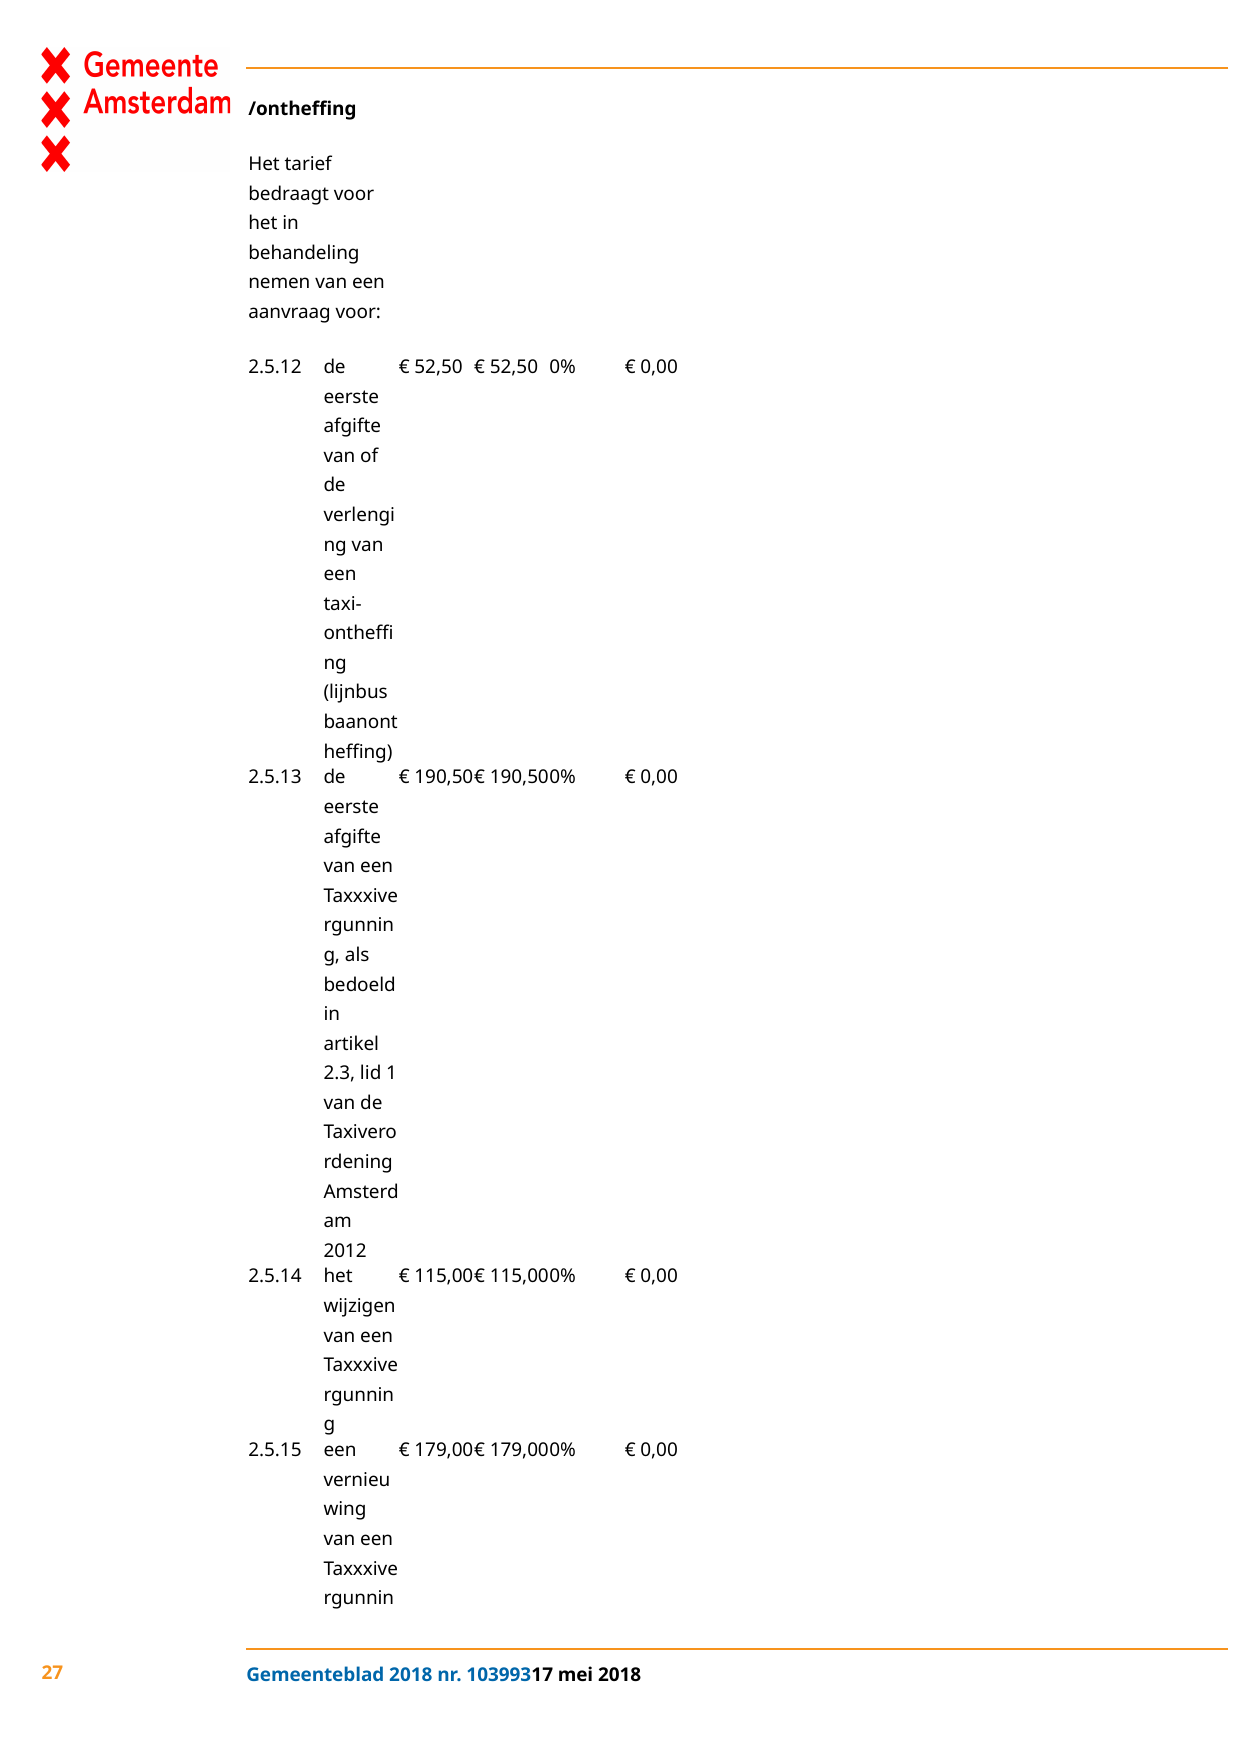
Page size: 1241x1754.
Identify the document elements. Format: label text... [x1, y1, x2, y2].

table_cell € 179,00 [399, 1436, 474, 1610]
table_cell 2.5.13 [248, 764, 323, 1263]
table_cell € 0,00 [625, 1263, 700, 1436]
table_cell [399, 95, 474, 150]
table_cell € 52,50 [474, 353, 549, 764]
table_cell [549, 150, 624, 353]
table_cell € 0,00 [625, 353, 700, 764]
table_cell € 190,50 [399, 764, 474, 1263]
table_cell € 179,00 [474, 1436, 549, 1610]
table_cell € 52,50 [399, 353, 474, 764]
table_cell een vernieuwing van een Taxxxivergunnin [323, 1436, 398, 1610]
table_cell € 0,00 [625, 764, 700, 1263]
table_cell 2.5.15 [248, 1436, 323, 1610]
table_cell [625, 150, 700, 353]
table_cell [474, 150, 549, 353]
table_cell de eerste afgifte van of de verlenging van een taxi-ontheffing (lijnbusbaanontheffing) [323, 353, 398, 764]
picture [41, 47, 231, 172]
table_cell € 115,00 [474, 1263, 549, 1436]
table_cell 0% [549, 1263, 624, 1436]
table_cell [549, 95, 624, 150]
table_cell 2.5.12 [248, 353, 323, 764]
table_cell [625, 95, 700, 150]
table_cell [474, 95, 549, 150]
table_cell € 190,50 [474, 764, 549, 1263]
table_cell 0% [549, 353, 624, 764]
table_cell de eerste afgifte van een Taxxxivergunning, als bedoeld in artikel 2.3, lid 1 van de Taxiverordening Amsterdam 2012 [323, 764, 398, 1263]
table_cell 0% [549, 764, 624, 1263]
table_cell 2.5.14 [248, 1263, 323, 1436]
table_cell 0% [549, 1436, 624, 1610]
table_cell [399, 150, 474, 353]
table_cell het wijzigen van een Taxxxivergunning [323, 1263, 398, 1436]
table_cell /ontheffing [248, 95, 398, 150]
table_cell Het tarief bedraagt voor het in behandeling nemen van een aanvraag voor: [248, 150, 398, 353]
table_cell € 115,00 [399, 1263, 474, 1436]
table_cell € 0,00 [625, 1436, 700, 1610]
